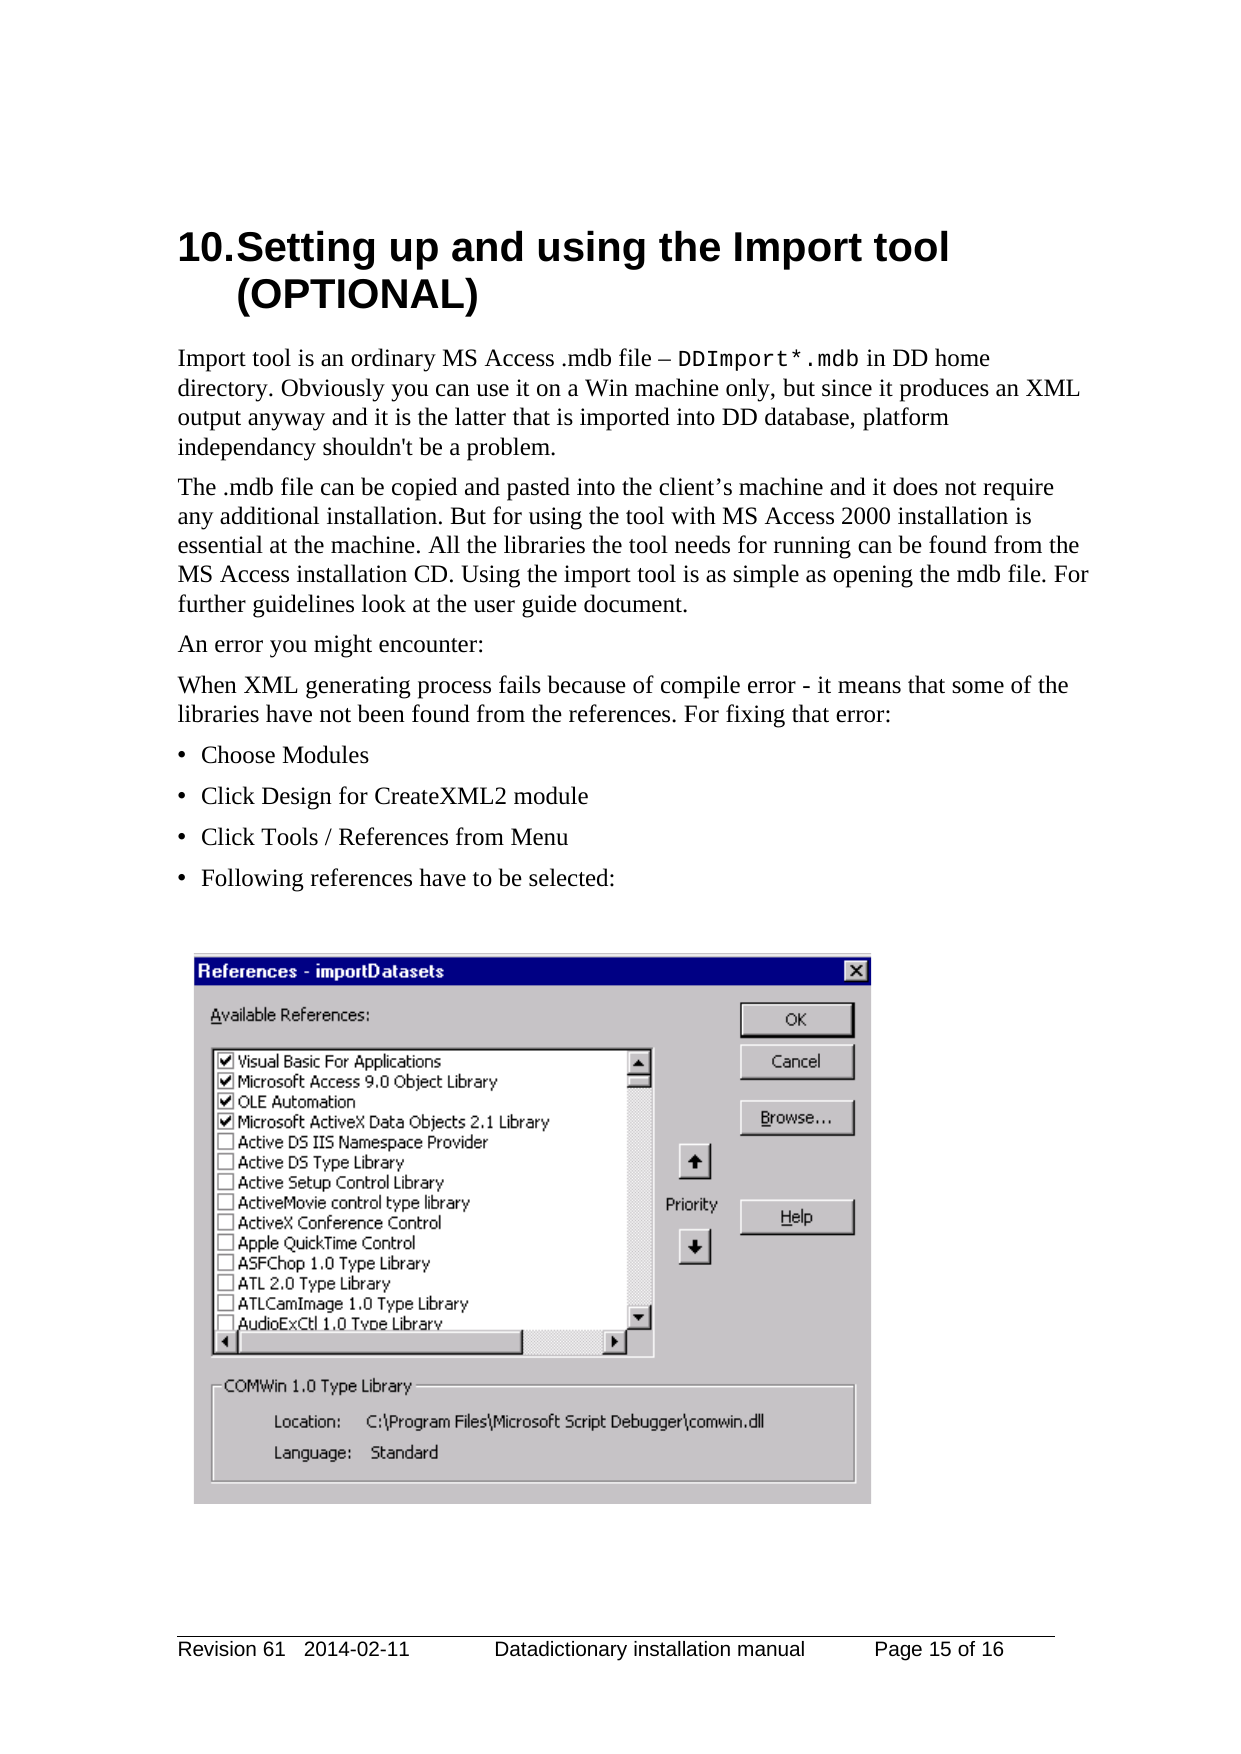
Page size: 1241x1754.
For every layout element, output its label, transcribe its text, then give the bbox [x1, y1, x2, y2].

list Click Tools / References from Menu [177, 822, 1092, 851]
text When XML generating process fails because of compile error - it means that some of the libraries have not been found from the references. For fixing that error: [177, 670, 1092, 728]
text The .mdb file can be copied and pasted into the client’s machine and it does not require any additional installation. But for using the tool with MS Access 2000 installation is essential at the machine. All the libraries the tool needs for running can be found from the MS Access installation CD. Using the import tool is as simple as opening the mdb file. For further guidelines look at the user guide document. [177, 472, 1092, 617]
list Choose Modules [177, 740, 1092, 769]
text Import tool is an ordinary MS Access .mdb file – DDImport*.mdb in DD home directory. Obviously you can use it on a Win machine only, but since it produces an XML output anyway and it is the latter that is imported into DD database, platform independancy shouldn't be a problem. [177, 343, 1092, 460]
list Following references have to be selected: [177, 862, 1092, 892]
list Click Design for CreateXML2 module [177, 781, 1092, 810]
picture [193, 953, 872, 1504]
subtitle Setting up and using the Import tool (OPTIONAL) [177, 222, 1092, 318]
text An error you might encounter: [177, 629, 1092, 658]
